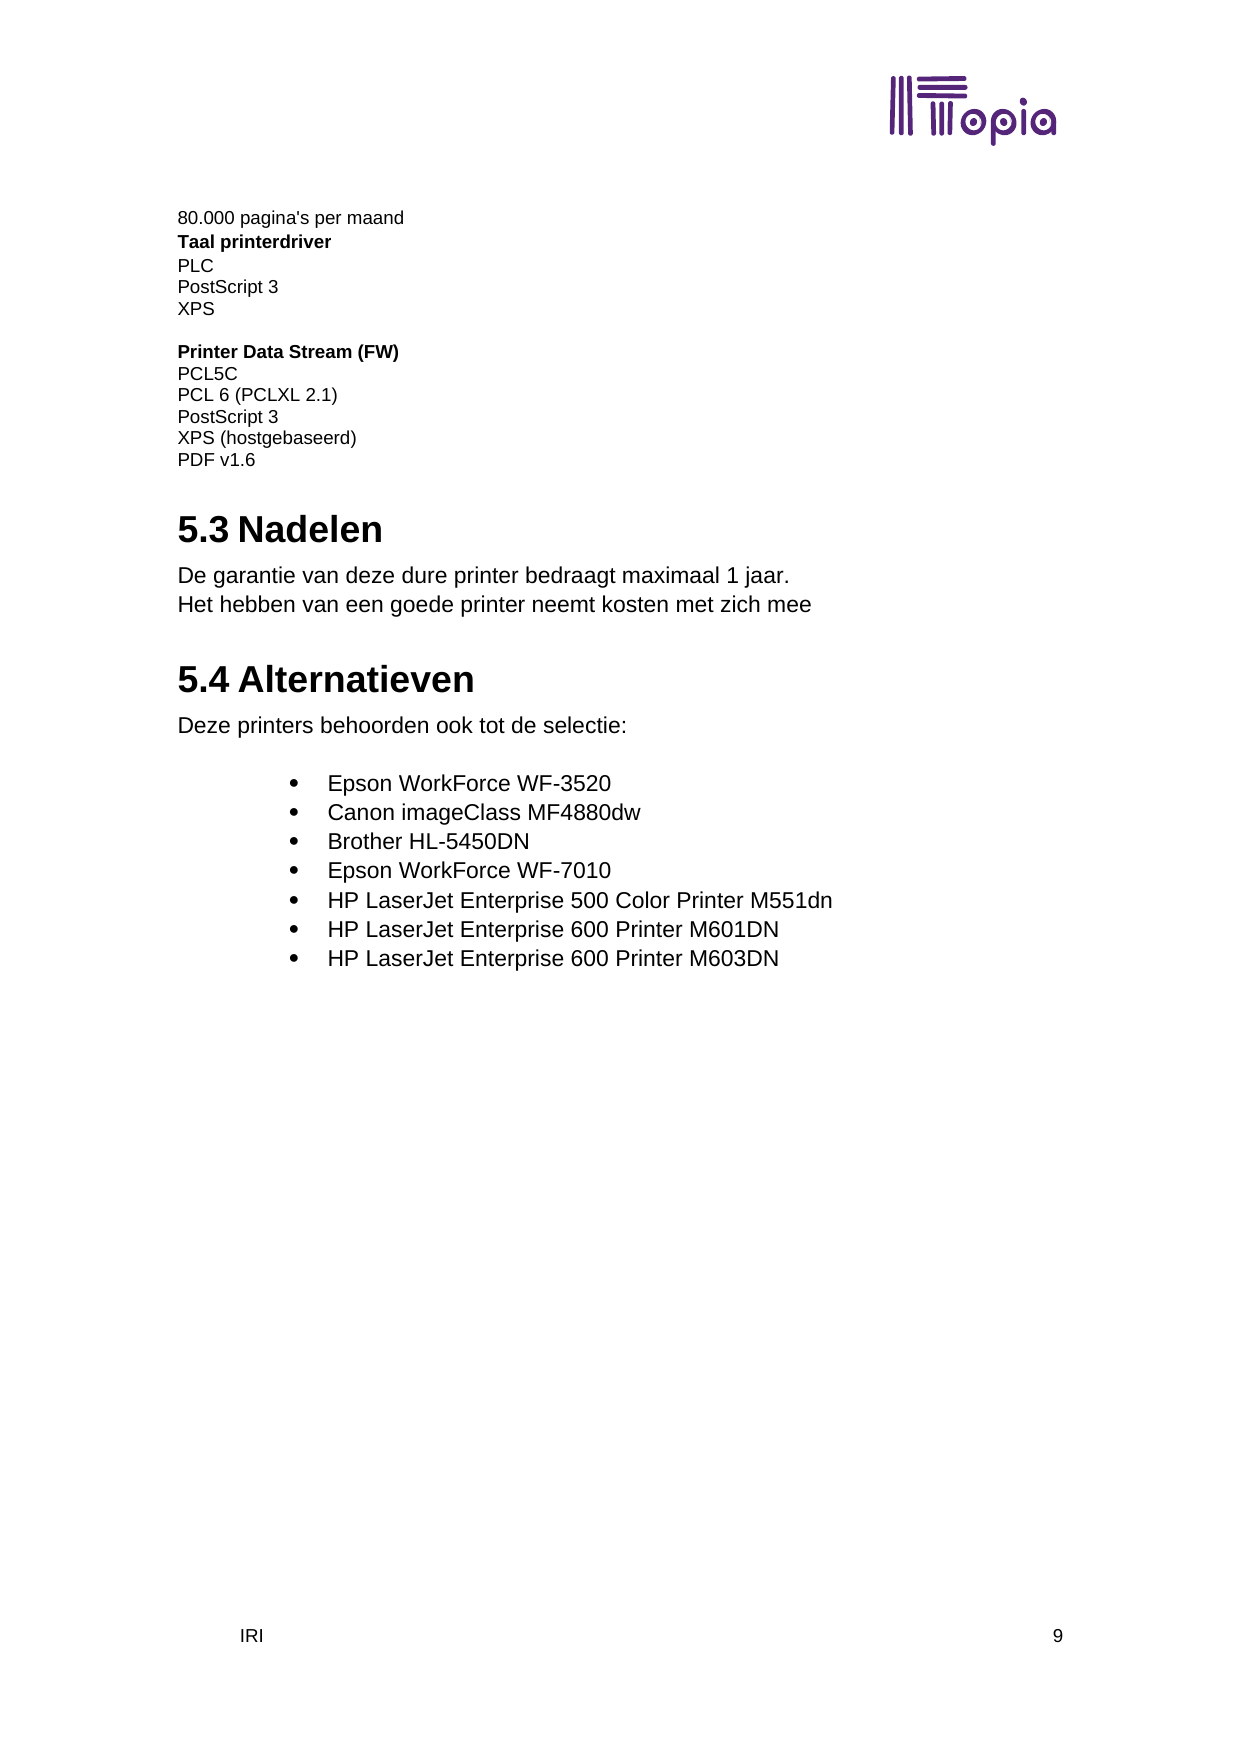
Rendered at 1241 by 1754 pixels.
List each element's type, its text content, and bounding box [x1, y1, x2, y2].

text XPS [177, 298, 1063, 319]
text PostScript 3 [177, 405, 1063, 427]
list Epson WorkForce WF-7010 [290, 857, 1063, 884]
list Brother HL-5450DN [290, 828, 1063, 854]
text 80.000 pagina's per maand Taal printerdriver [177, 207, 1063, 252]
list HP LaserJet Enterprise 500 Color Printer M551dn [290, 887, 1063, 913]
text De garantie van deze dure printer bedraagt maximaal 1 jaar. [177, 562, 1063, 588]
text PDF v1.6 [177, 448, 1063, 470]
text Het hebben van een goede printer neemt kosten met zich mee [177, 591, 1063, 617]
text PCL5C [177, 362, 1063, 384]
list HP LaserJet Enterprise 600 Printer M603DN [290, 945, 1063, 971]
list HP LaserJet Enterprise 600 Printer M601DN [290, 916, 1063, 942]
subtitle Alternatieven [177, 657, 1063, 701]
text Printer Data Stream (FW) [177, 319, 1063, 362]
subtitle Nadelen [177, 508, 1063, 551]
list Epson WorkForce WF-3520 [290, 770, 1063, 796]
text PostScript 3 [177, 276, 1063, 298]
list Canon imageClass MF4880dw [290, 799, 1063, 825]
text XPS (hostgebaseerd) [177, 427, 1063, 448]
text PLC [177, 254, 1063, 276]
text PCL 6 (PCLXL 2.1) [177, 384, 1063, 405]
text Deze printers behoorden ook tot de selectie: [177, 712, 1063, 738]
